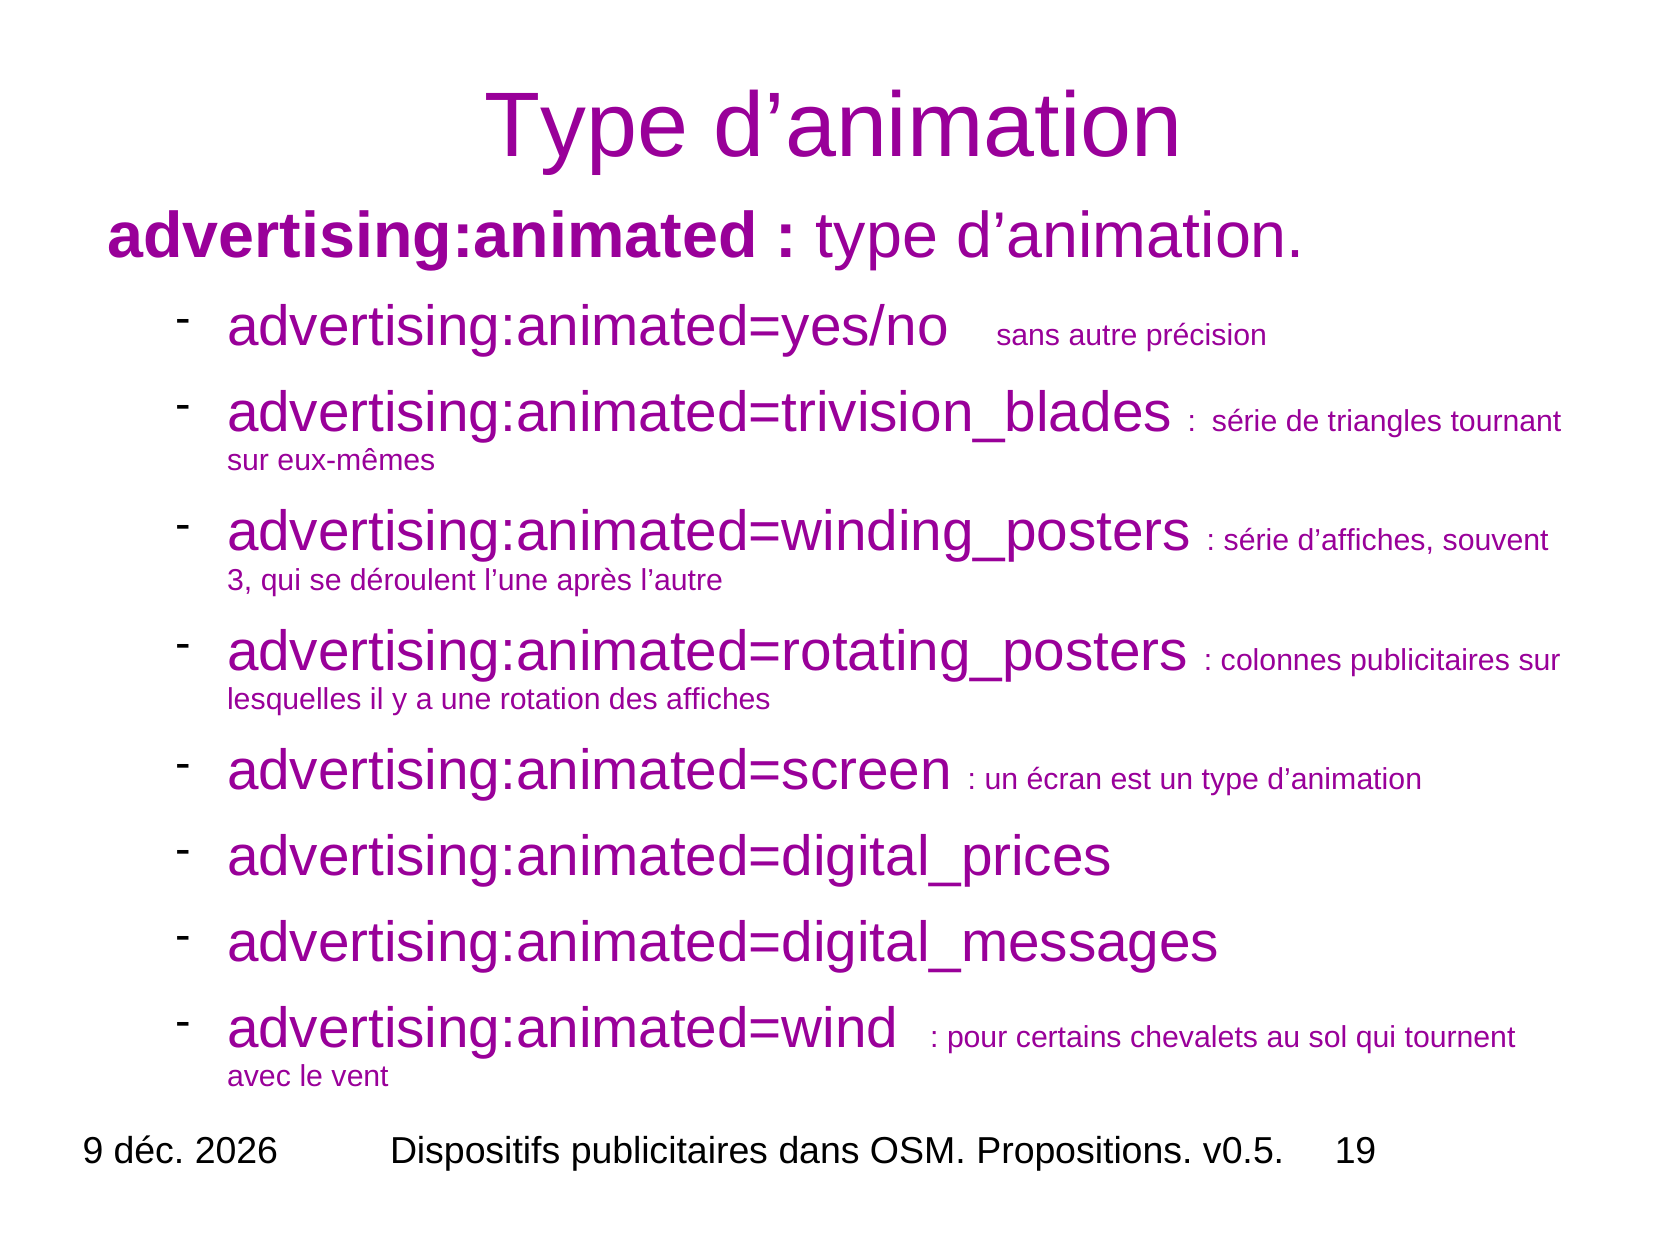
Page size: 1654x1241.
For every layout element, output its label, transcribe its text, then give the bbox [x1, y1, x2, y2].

title Type d’animation [90, 19, 1579, 195]
list advertising:animated : type d’animation. advertising:animated=yes/no sans autre précision advertising:animated=trivision_blades : série de triangles tournant sur eux-mêmes advertising:animated=winding_posters : série d’affiches, souvent 3, qui se déroulent l’une après l’autre advertising:animated=rotating_posters : colonnes publicitaires sur lesquelles il y a une rotation des affiches advertising:animated=screen : un écran est un type d’animation advertising:animated=digital_prices advertising:animated=digital_messages advertising:animated=wind : pour certains chevalets au sol qui tournent avec le vent [90, 195, 1579, 1096]
